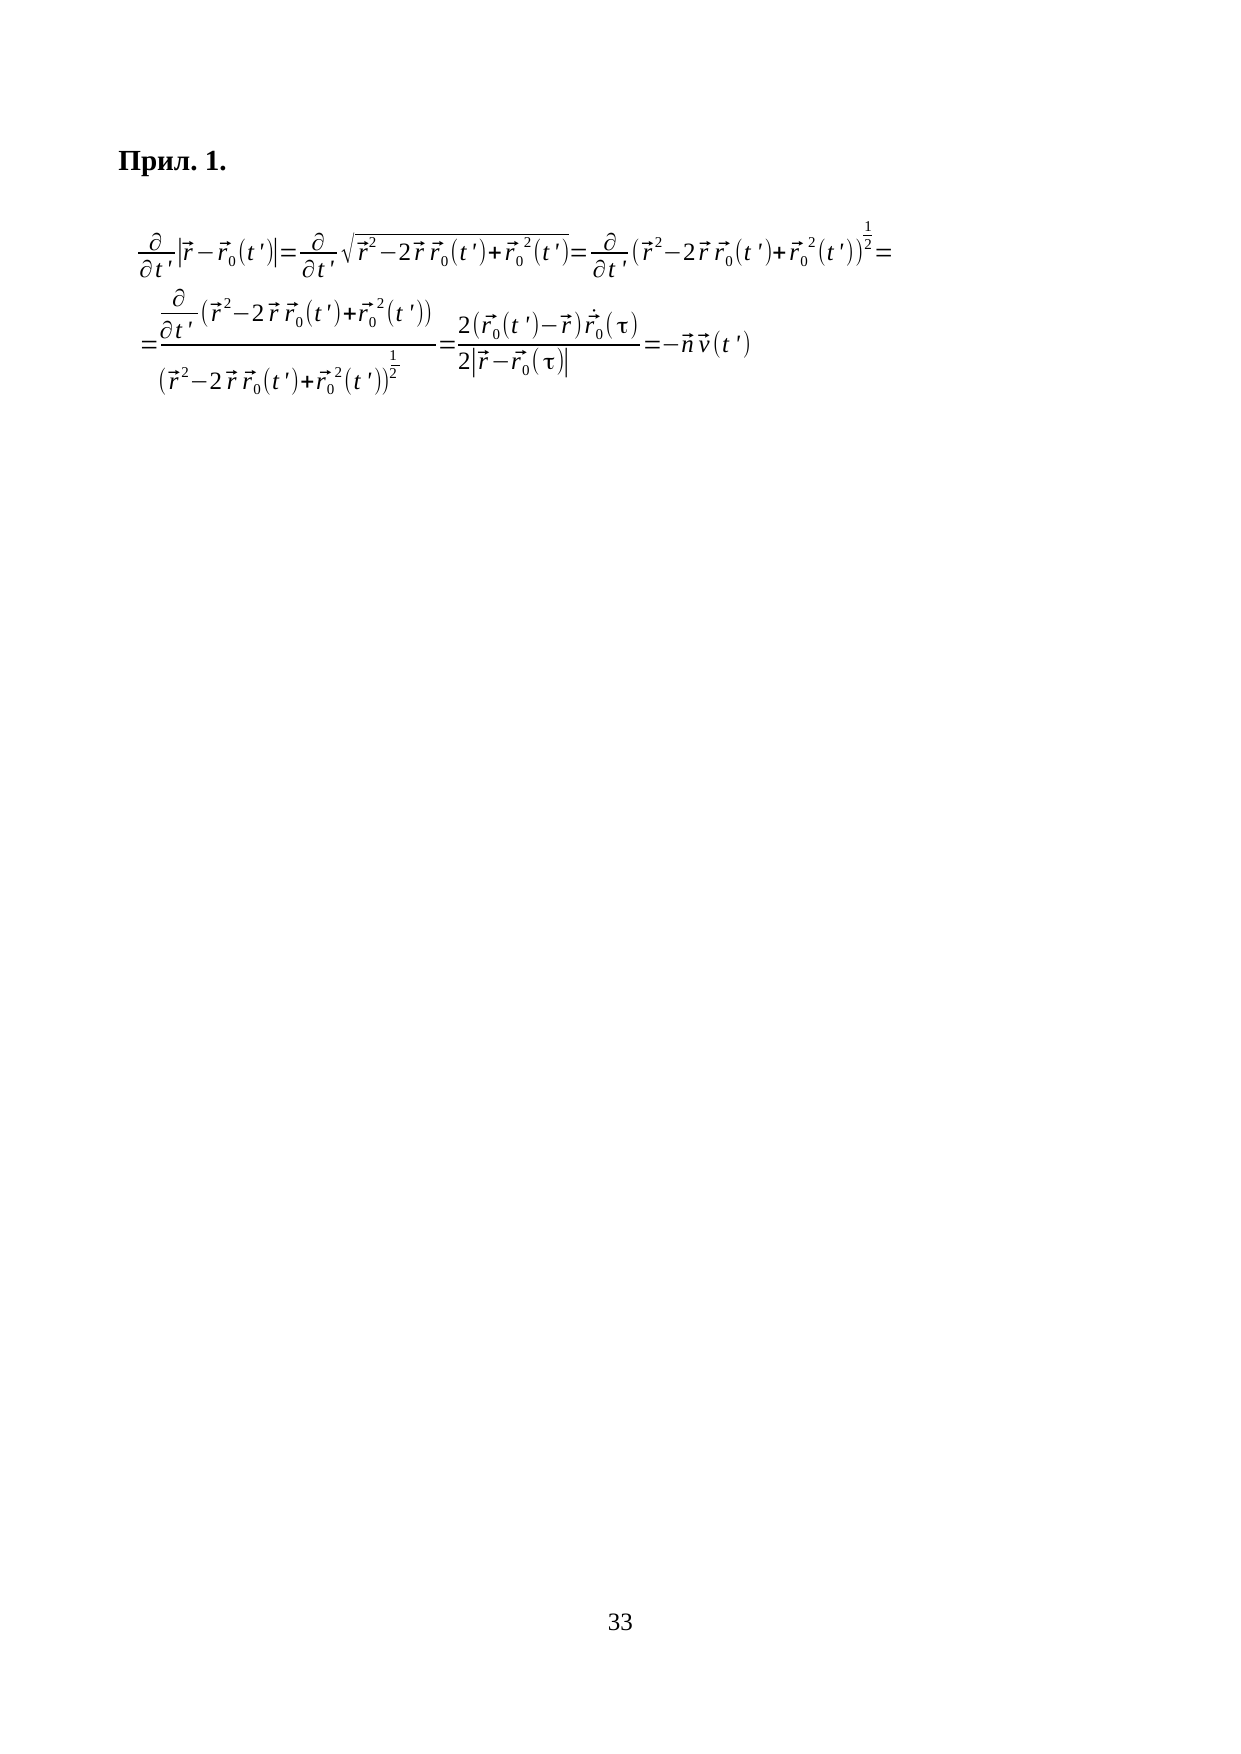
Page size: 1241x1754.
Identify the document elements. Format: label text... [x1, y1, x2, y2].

subtitle Прил. 1. [118, 143, 1122, 177]
